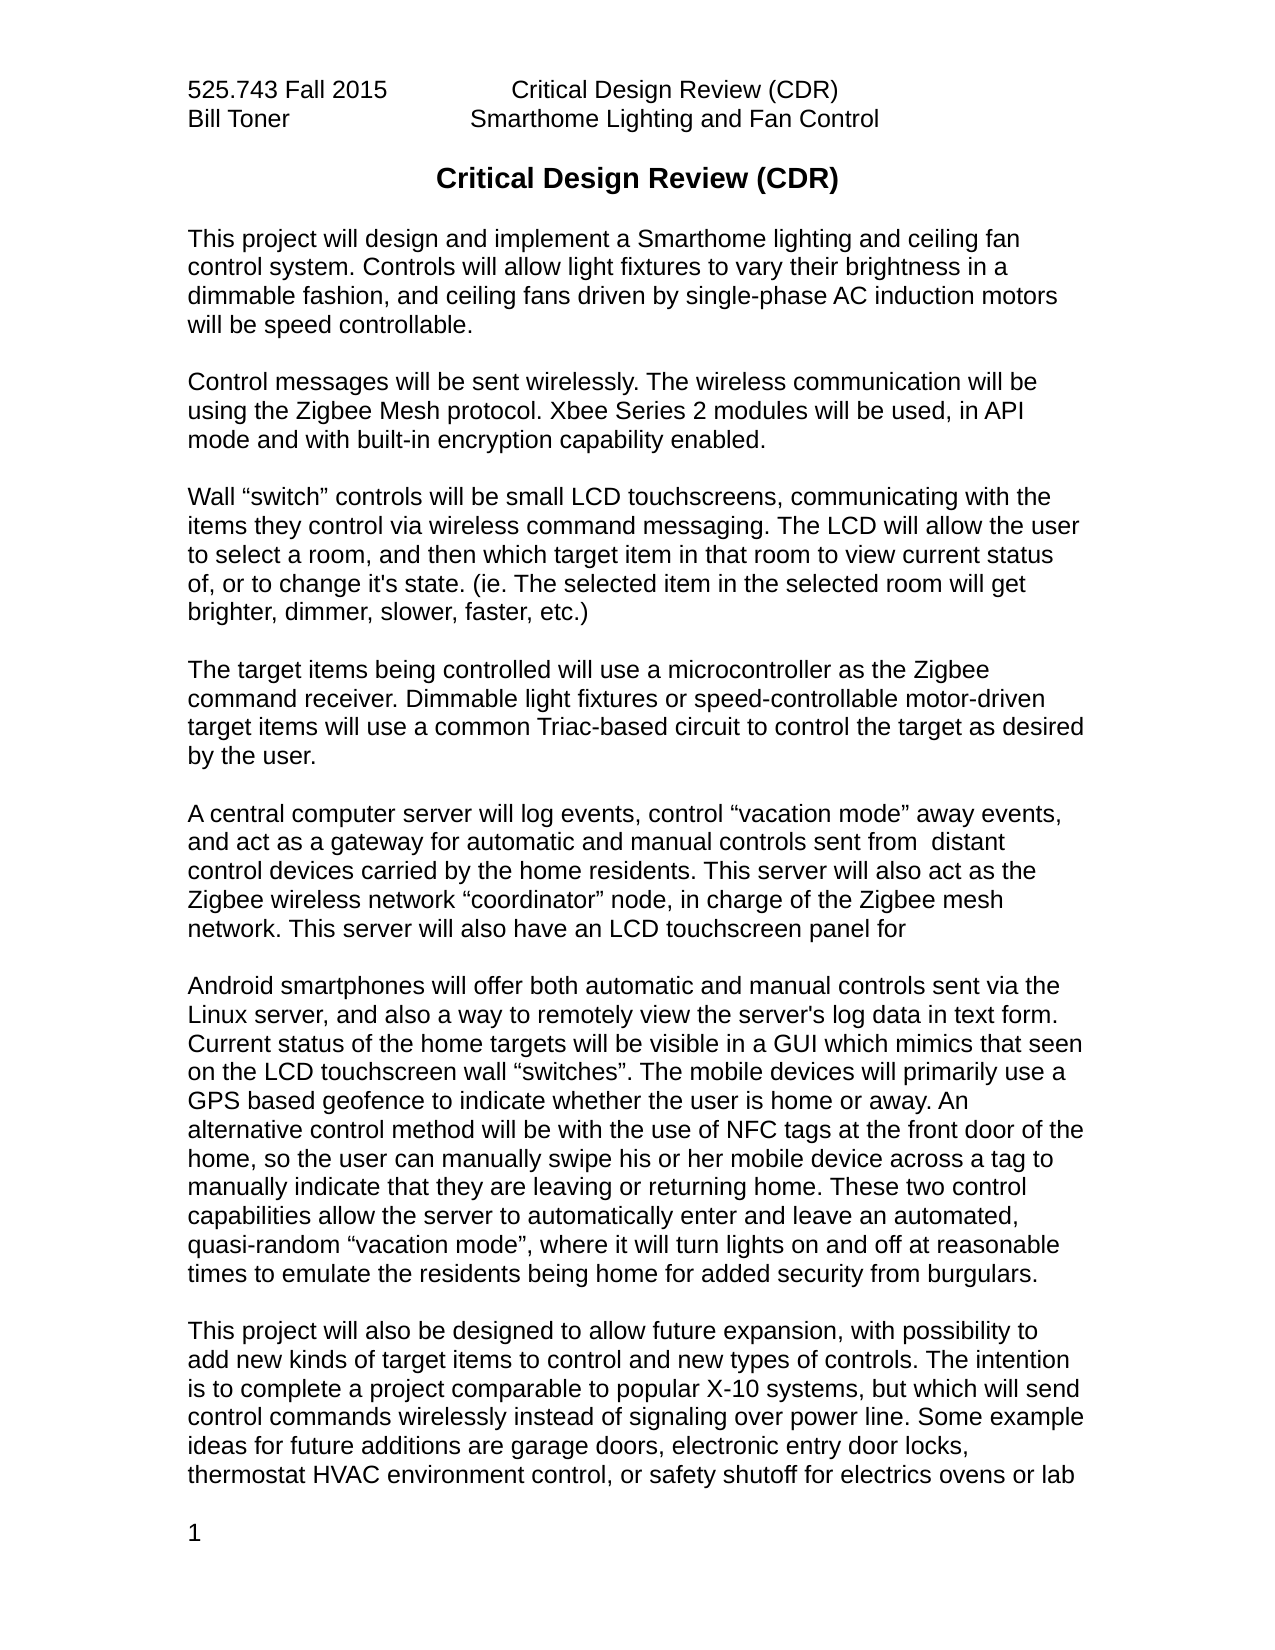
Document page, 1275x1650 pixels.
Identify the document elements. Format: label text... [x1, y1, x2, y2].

text The target items being controlled will use a microcontroller as the Zigbee command receiver. Dimmable light fixtures or speed-controllable motor-driven target items will use a common Triac-based circuit to control the target as desired by the user. [187, 655, 1087, 770]
text This project will also be designed to allow future expansion, with possibility to add new kinds of target items to control and new types of controls. The intention is to complete a project comparable to popular X-10 systems, but which will send control commands wirelessly instead of signaling over power line. Some example ideas for future additions are garage doors, electronic entry door locks, thermostat HVAC environment control, or safety shutoff for electrics ovens or lab [187, 1316, 1087, 1488]
text Android smartphones will offer both automatic and manual controls sent via the Linux server, and also a way to remotely view the server's log data in text form. Current status of the home targets will be visible in a GUI which mimics that seen on the LCD touchscreen wall “switches”. The mobile devices will primarily use a GPS based geofence to indicate whether the user is home or away. An alternative control method will be with the use of NFC tags at the front door of the home, so the user can manually swipe his or her mobile device across a tag to manually indicate that they are leaving or returning home. These two control capabilities allow the server to automatically enter and leave an automated, quasi-random “vacation mode”, where it will turn lights on and off at reasonable times to emulate the residents being home for added security from burgulars. [187, 971, 1087, 1287]
text A central computer server will log events, control “vacation mode” away events, and act as a gateway for automatic and manual controls sent from distant control devices carried by the home residents. This server will also act as the Zigbee wireless network “coordinator” node, in charge of the Zigbee mesh network. This server will also have an LCD touchscreen panel for [187, 798, 1087, 942]
text Wall “switch” controls will be small LCD touchscreens, communicating with the items they control via wireless command messaging. The LCD will allow the user to select a room, and then which target item in that room to view current status of, or to change it's state. (ie. The selected item in the selected room will get brighter, dimmer, slower, faster, etc.) [187, 482, 1087, 626]
text This project will design and implement a Smarthome lighting and ceiling fan control system. Controls will allow light fixtures to vary their brightness in a dimmable fashion, and ceiling fans driven by single-phase AC induction motors will be speed controllable. [187, 223, 1087, 338]
text Critical Design Review (CDR) [187, 161, 1087, 195]
text Control messages will be sent wirelessly. The wireless communication will be using the Zigbee Mesh protocol. Xbee Series 2 modules will be used, in API mode and with built-in encryption capability enabled. [187, 367, 1087, 453]
